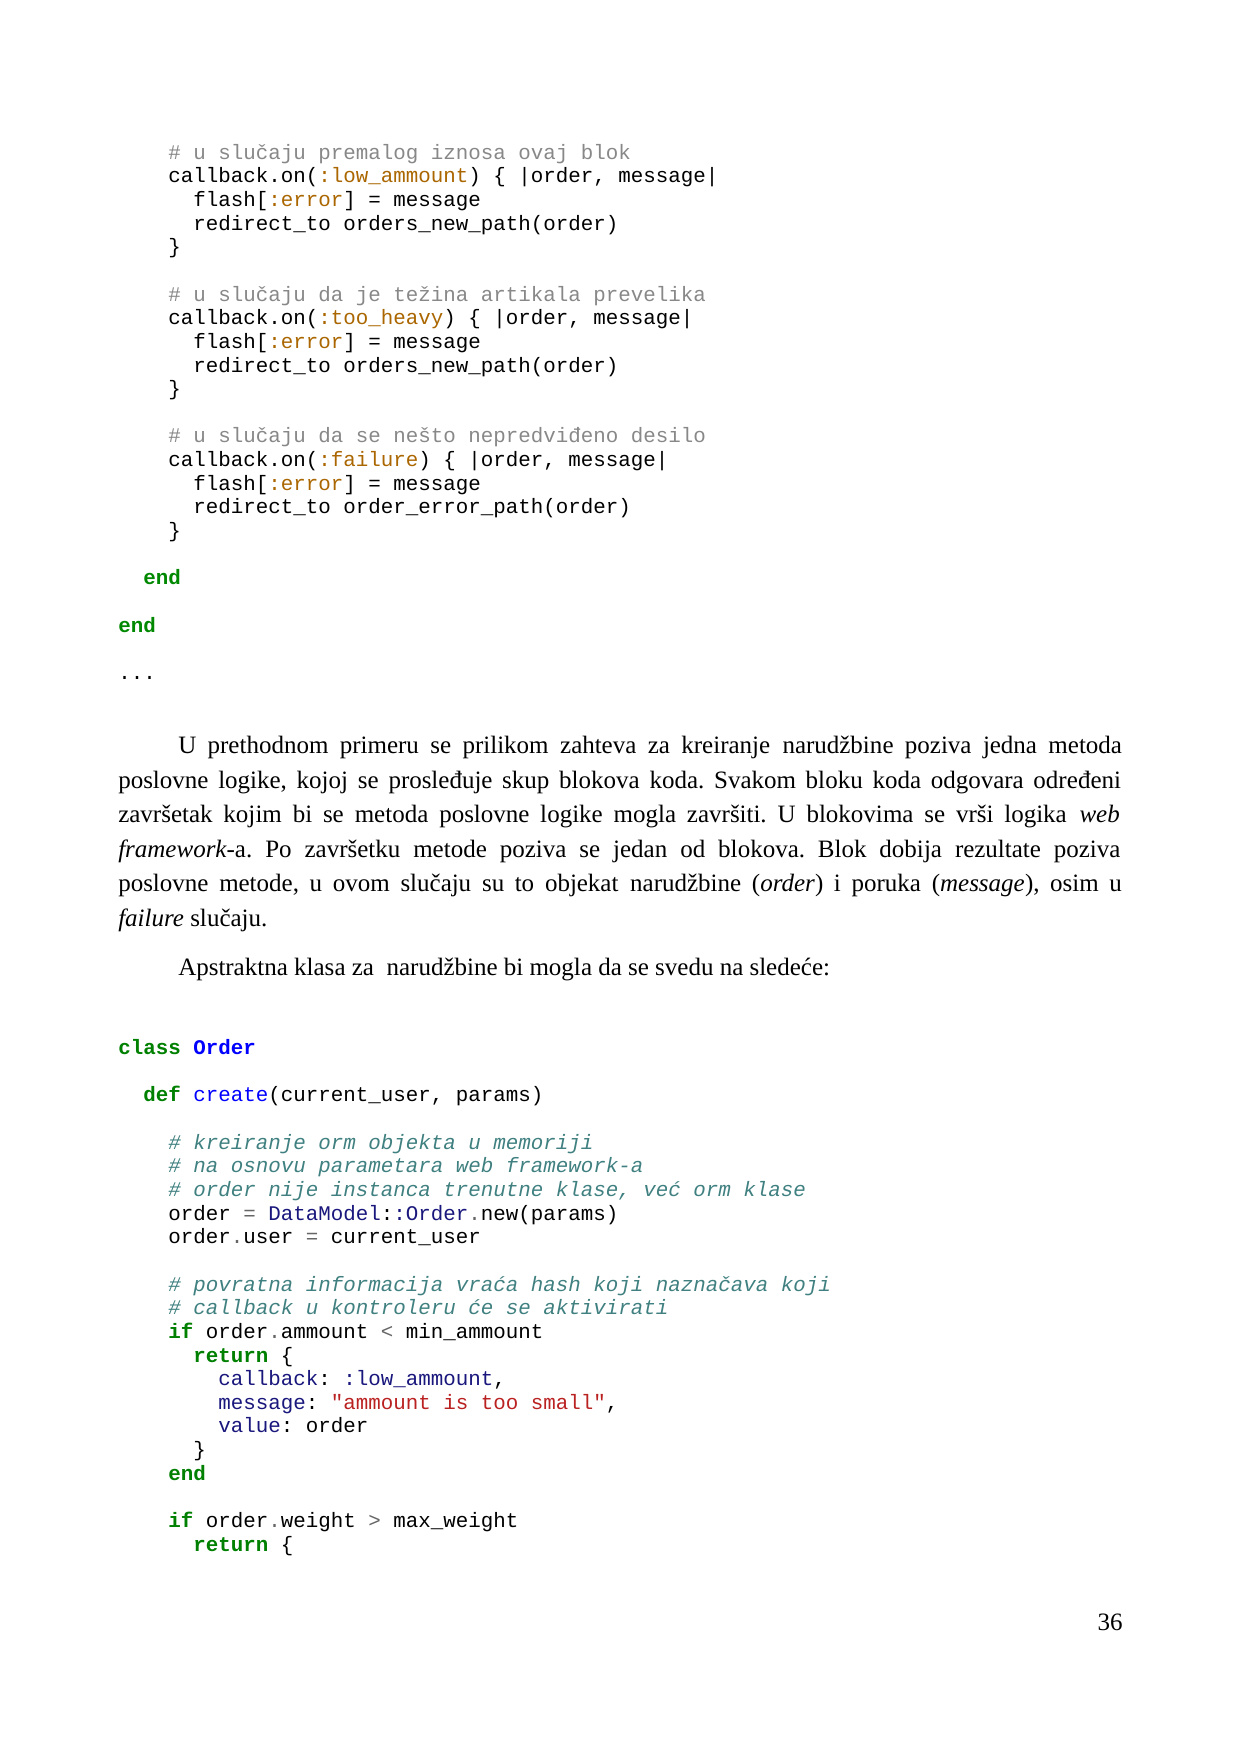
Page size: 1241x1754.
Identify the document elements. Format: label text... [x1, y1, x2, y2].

text redirect_to orders_new_path(order) [118, 213, 1122, 236]
text # u slučaju da je težina artikala prevelika [118, 284, 1122, 307]
text callback.on(:failure) { |order, message| [118, 449, 1122, 473]
text # na osnovu parametara web framework-a [118, 1155, 1122, 1179]
text } [118, 520, 1122, 544]
text # order nije instanca trenutne klase, već orm klase [118, 1179, 1122, 1203]
text if order.ammount < min_ammount [118, 1321, 1122, 1344]
text # povratna informacija vraća hash koji naznačava koji [118, 1274, 1122, 1297]
text return { [118, 1534, 1122, 1557]
text } [118, 378, 1122, 402]
text redirect_to orders_new_path(order) [118, 354, 1122, 378]
text # u slučaju da se nešto nepredviđeno desilo [118, 426, 1122, 449]
text U prethodnom primeru se prilikom zahteva za kreiranje narudžbine poziva jedna metoda poslovne logike, kojoj se prosleđuje skup blokova koda. Svakom bloku koda odgovara određeni završetak kojim bi se metoda poslovne logike mogla završiti. U blokovima se vrši logika web framework-a. Po završetku metode poziva se jedan od blokova. Blok dobija rezultate poziva poslovne metode, u ovom slučaju su to objekat narudžbine (order) i poruka (message), osim u failure slučaju. [118, 731, 1122, 932]
text end [118, 1463, 1122, 1486]
text } [118, 1439, 1122, 1463]
text return { [118, 1344, 1122, 1368]
text flash[:error] = message [118, 331, 1122, 354]
text flash[:error] = message [118, 189, 1122, 213]
text message: "ammount is too small", [118, 1392, 1122, 1416]
text # u slučaju premalog iznosa ovaj blok [118, 142, 1122, 165]
text ... [118, 662, 1122, 686]
text if order.weight > max_weight [118, 1510, 1122, 1534]
text redirect_to order_error_path(order) [118, 496, 1122, 520]
text callback.on(:too_heavy) { |order, message| [118, 307, 1122, 331]
text } [118, 236, 1122, 260]
text order.user = current_user [118, 1226, 1122, 1250]
text end [118, 615, 1122, 638]
text value: order [118, 1416, 1122, 1439]
text order = DataModel::Order.new(params) [118, 1203, 1122, 1226]
text end [118, 567, 1122, 591]
text callback.on(:low_ammount) { |order, message| [118, 165, 1122, 189]
text class Order [118, 1037, 1122, 1061]
text # callback u kontroleru će se aktivirati [118, 1297, 1122, 1321]
text callback: :low_ammount, [118, 1368, 1122, 1392]
text # kreiranje orm objekta u memoriji [118, 1132, 1122, 1155]
text flash[:error] = message [118, 473, 1122, 496]
text Apstraktna klasa za narudžbine bi mogla da se svedu na sledeće: [118, 952, 1122, 981]
text def create(current_user, params) [118, 1084, 1122, 1108]
